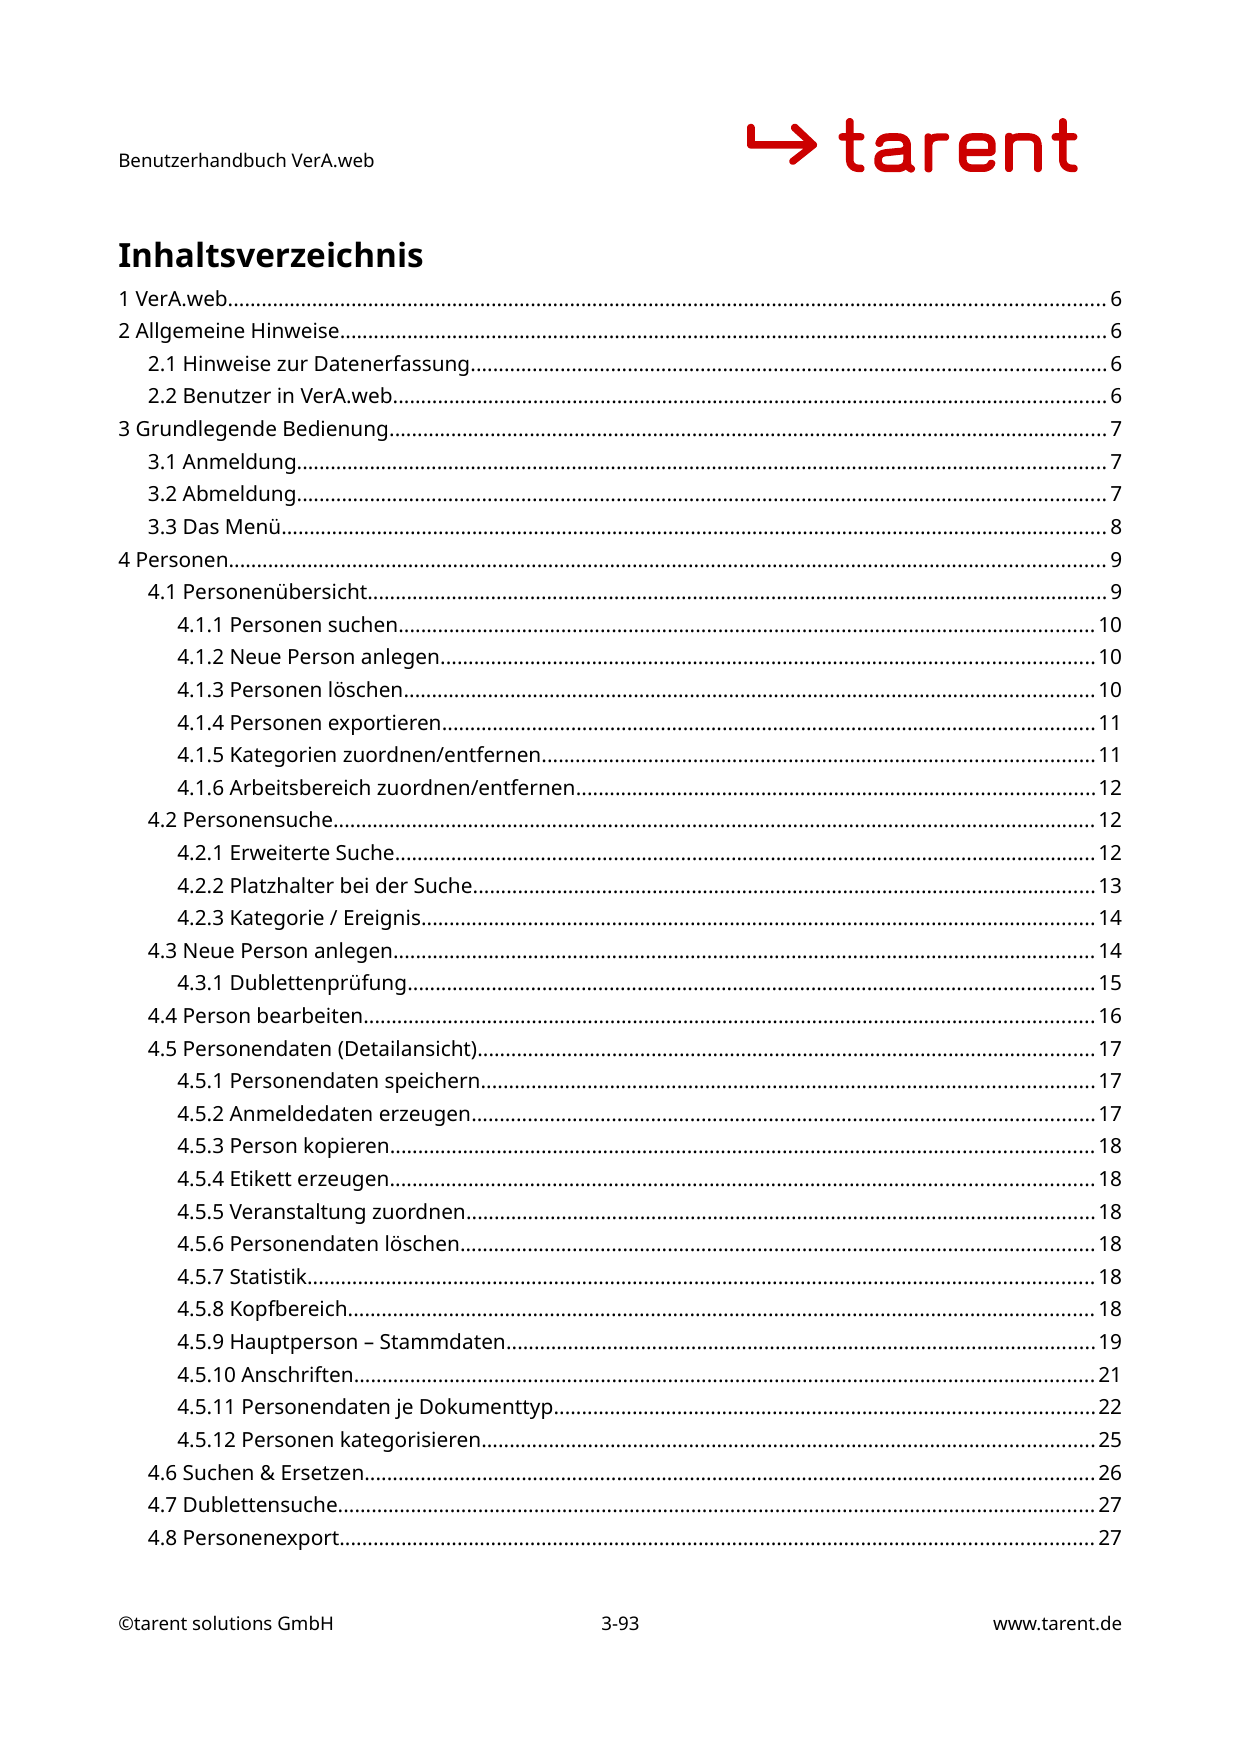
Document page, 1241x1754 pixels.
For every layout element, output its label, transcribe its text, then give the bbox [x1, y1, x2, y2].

text 4.2.2 Platzhalter bei der Suche 13 [177, 871, 1122, 899]
text 4.8 Personenexport 27 [148, 1523, 1122, 1551]
text 4.5.5 Veranstaltung zuordnen 18 [177, 1197, 1122, 1225]
text 4.2.3 Kategorie / Ereignis 14 [177, 903, 1122, 932]
text 4.1.5 Kategorien zuordnen/entfernen 11 [177, 740, 1122, 769]
text 3.3 Das Menü 8 [148, 512, 1122, 541]
text 4.2.1 Erweiterte Suche 12 [177, 838, 1122, 867]
text 4.3 Neue Person anlegen 14 [148, 936, 1122, 964]
text 2.1 Hinweise zur Datenerfassung 6 [148, 349, 1122, 377]
text 4.5.12 Personen kategorisieren 25 [177, 1425, 1122, 1453]
text 4.5.6 Personendaten löschen 18 [177, 1229, 1122, 1258]
text 4.5.11 Personendaten je Dokumenttyp 22 [177, 1392, 1122, 1421]
text 4.5.2 Anmeldedaten erzeugen 17 [177, 1099, 1122, 1127]
text 4.5.7 Statistik 18 [177, 1262, 1122, 1290]
text 4.5.1 Personendaten speichern 17 [177, 1066, 1122, 1095]
text 4.1.6 Arbeitsbereich zuordnen/entfernen 12 [177, 773, 1122, 801]
text 4.1.2 Neue Person anlegen 10 [177, 642, 1122, 671]
text 3.2 Abmeldung 7 [148, 479, 1122, 508]
text 4.5.8 Kopfbereich 18 [177, 1294, 1122, 1323]
text 4.4 Person bearbeiten 16 [148, 1001, 1122, 1029]
subtitle Inhaltsverzeichnis [118, 232, 1122, 277]
text 4.5.10 Anschriften 21 [177, 1360, 1122, 1388]
text 4.7 Dublettensuche 27 [148, 1490, 1122, 1519]
text 4.5.9 Hauptperson – Stammdaten 19 [177, 1327, 1122, 1356]
text 4.1.4 Personen exportieren 11 [177, 708, 1122, 736]
text 2 Allgemeine Hinweise 6 [118, 316, 1122, 345]
text 4 Personen 9 [118, 545, 1122, 573]
text 4.1 Personenübersicht 9 [148, 577, 1122, 606]
text 4.5 Personendaten (Detailansicht) 17 [148, 1034, 1122, 1062]
text 4.1.3 Personen löschen 10 [177, 675, 1122, 703]
text 4.5.3 Person kopieren 18 [177, 1132, 1122, 1160]
text 4.1.1 Personen suchen 10 [177, 610, 1122, 638]
text 4.3.1 Dublettenprüfung 15 [177, 968, 1122, 997]
text 4.6 Suchen & Ersetzen 26 [148, 1458, 1122, 1486]
text 1 VerA.web 6 [118, 284, 1122, 312]
text 4.2 Personensuche 12 [148, 806, 1122, 834]
text 3.1 Anmeldung 7 [148, 447, 1122, 475]
text 2.2 Benutzer in VerA.web 6 [148, 382, 1122, 410]
text 4.5.4 Etikett erzeugen 18 [177, 1164, 1122, 1193]
text 3 Grundlegende Bedienung 7 [118, 414, 1122, 443]
